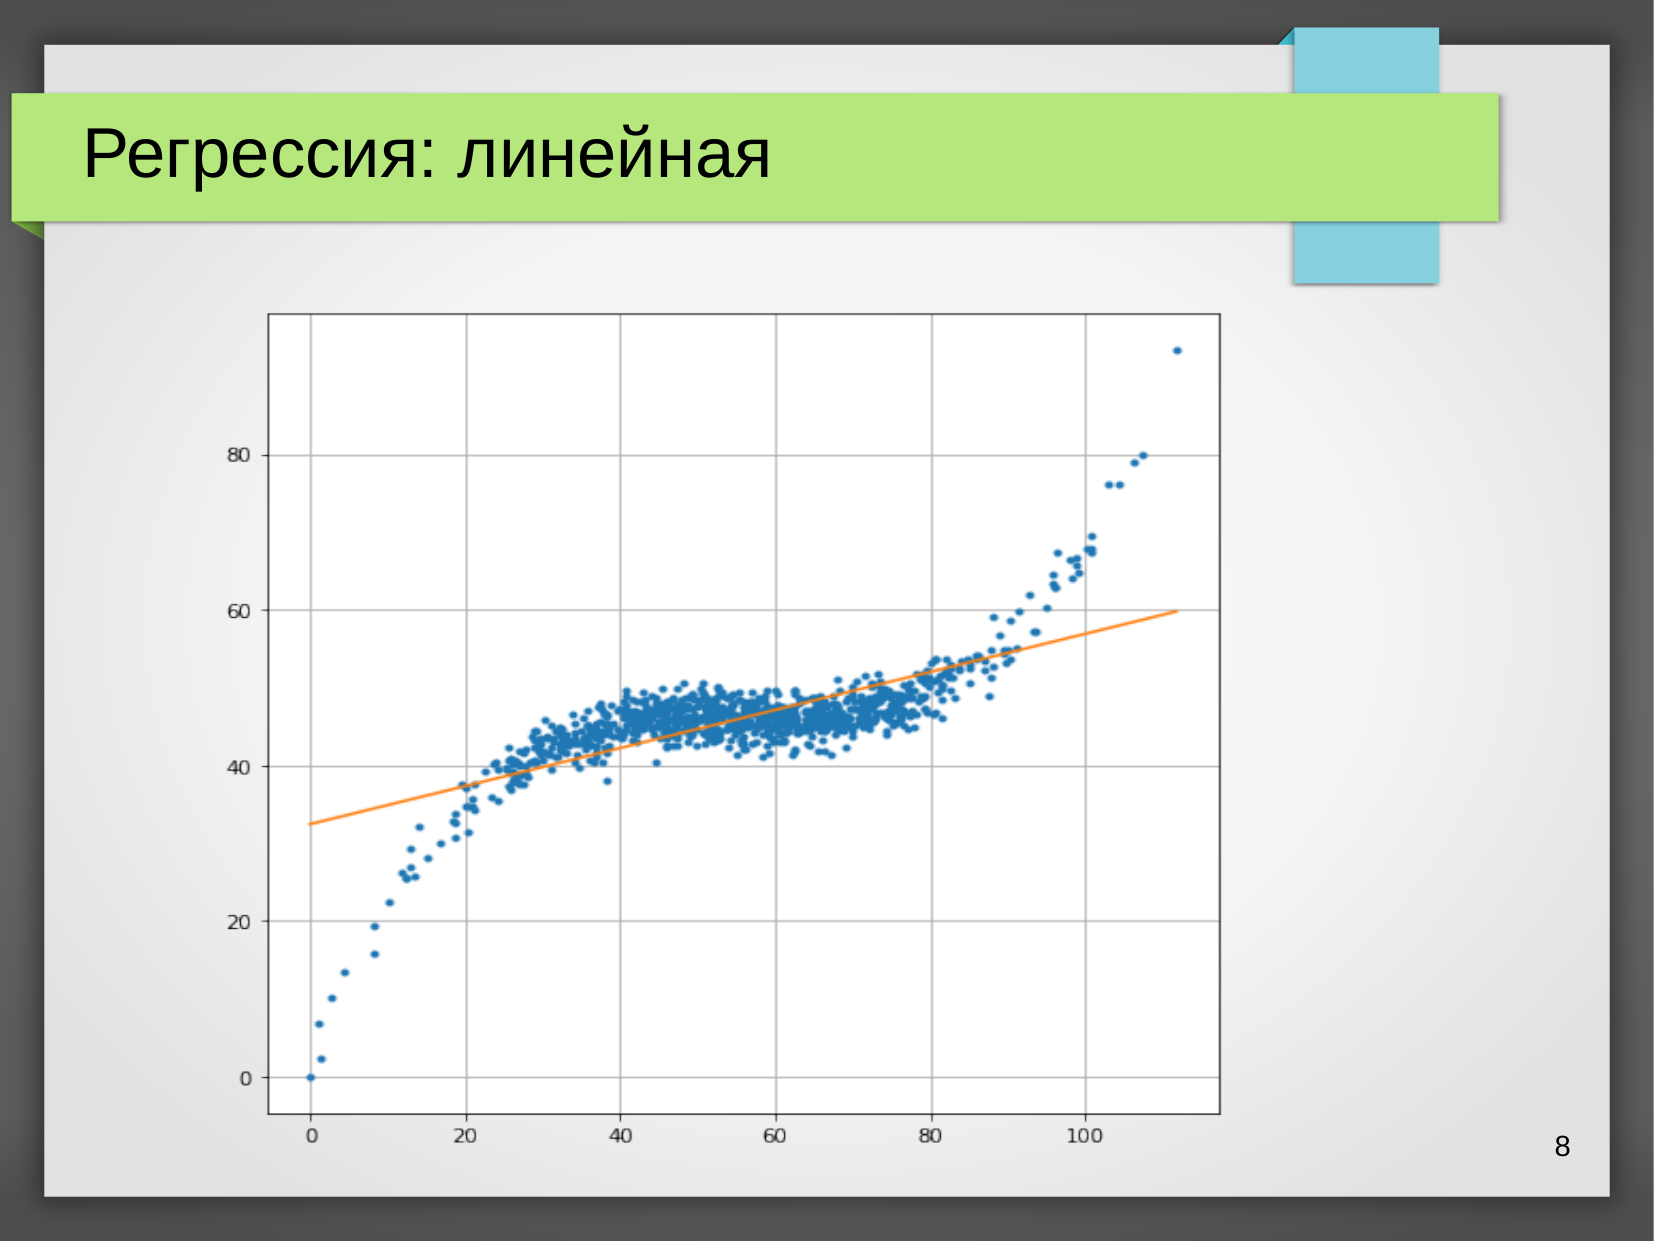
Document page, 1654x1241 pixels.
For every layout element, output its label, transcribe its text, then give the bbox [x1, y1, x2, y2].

title Регрессия: линейная [82, 49, 1571, 257]
picture [0, 0, 1654, 1241]
